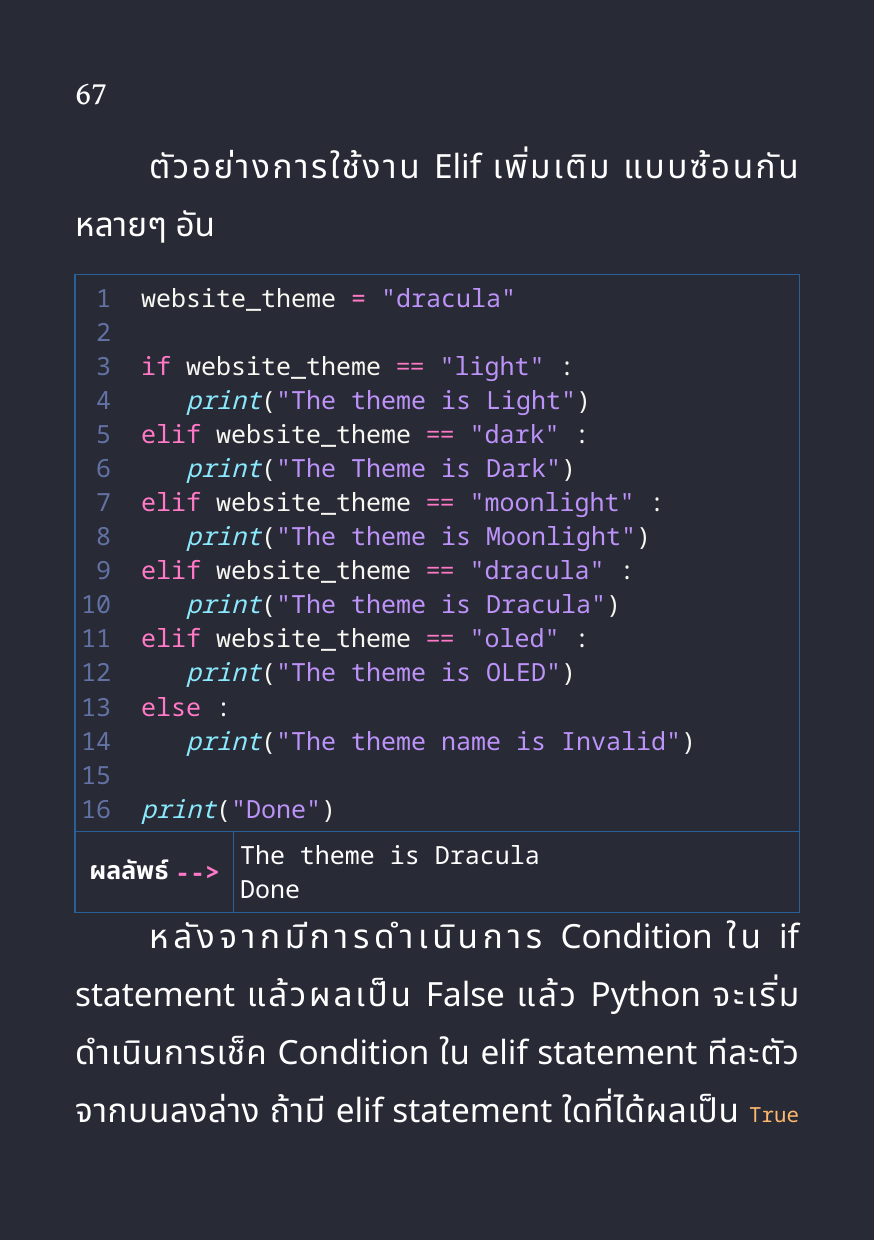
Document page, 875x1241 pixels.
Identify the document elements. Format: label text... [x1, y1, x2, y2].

table_cell ผลลัพธ์ --> [76, 832, 233, 912]
table_cell The theme is Dracula Done [234, 832, 799, 912]
table_header 1 website_theme = "dracula" 2 3 if website_theme == "light" : 4 print("The theme is Light") 5 elif website_theme == "dark" : 6 print("The Theme is Dark") 7 elif website_theme == "moonlight" : 8 print("The theme is Moonlight") 9 elif website_theme == "dracula" : 10 print("The theme is Dracula") 11 elif website_theme == "oled" : 12 print("The theme is OLED") 13 else : 14 print("The theme name is Invalid") 15 16 print("Done") [76, 275, 799, 831]
text ตัวอย่างการใช้งาน Elif เพิ่มเติม แบบซ้อนกันหลายๆ อัน [75, 143, 799, 252]
text หลังจากมีการดำเนินการ Condition ใน if statement แล้วผลเป็น False แล้ว Python จะเริ่มดำเนินการเช็ค Condition ใน elif statement ทีละตัวจากบนลงล่าง ถ้ามี elif statement ใดที่ได้ผลเป็น True [75, 913, 799, 1138]
